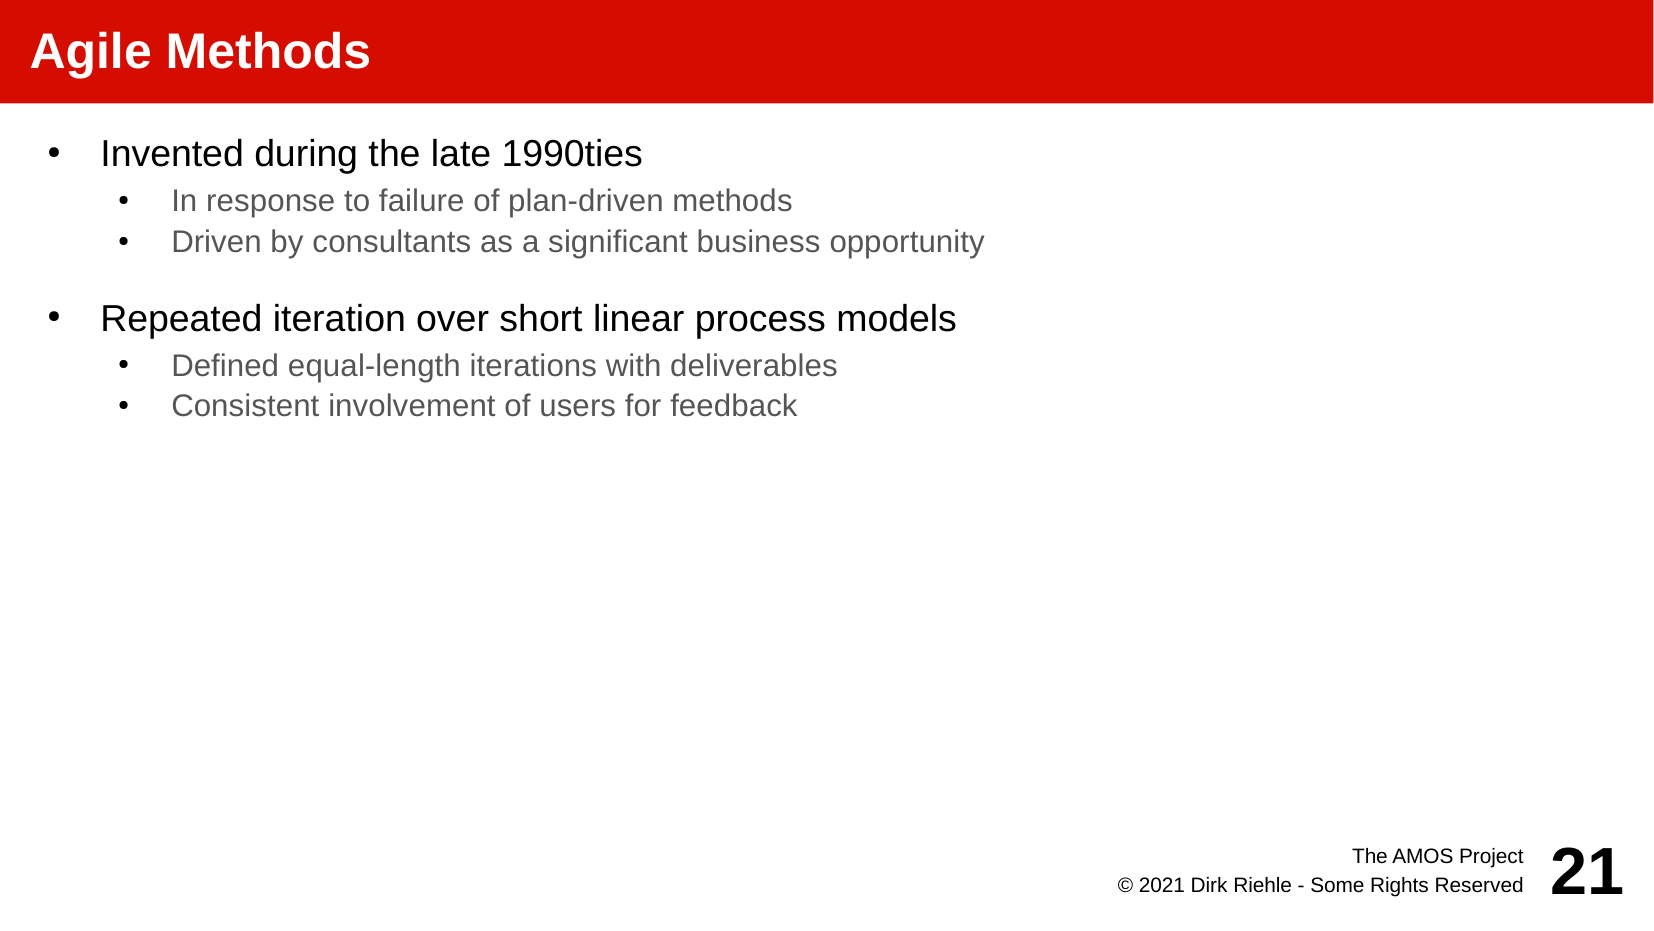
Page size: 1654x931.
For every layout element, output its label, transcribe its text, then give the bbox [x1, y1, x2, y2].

title Agile Methods [0, 0, 1654, 104]
list Invented during the late 1990ties In response to failure of plan-driven methods Driven by consultants as a significant business opportunity Repeated iteration over short linear process models Defined equal-length iterations with deliverables Consistent involvement of users for feedback [29, 132, 1625, 813]
